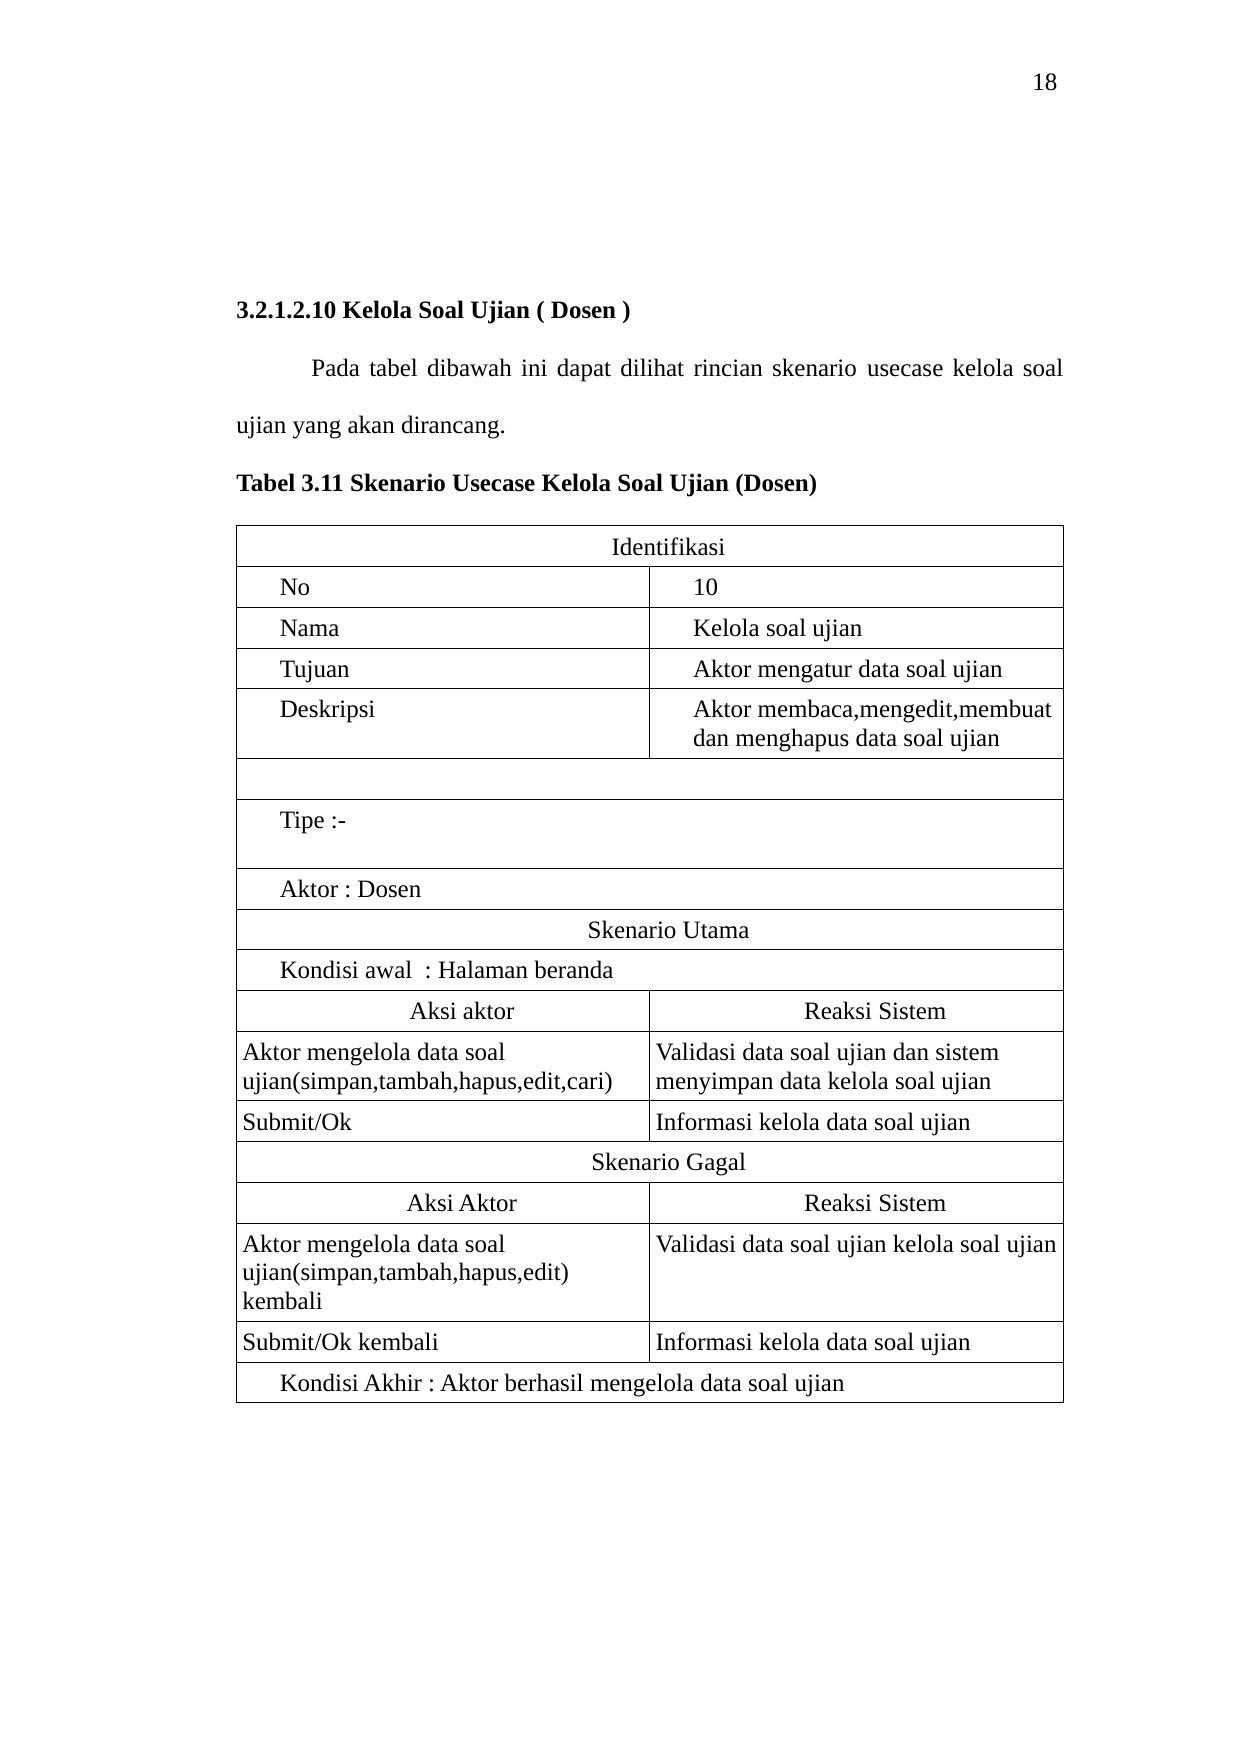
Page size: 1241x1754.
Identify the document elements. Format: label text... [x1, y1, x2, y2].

table_cell Aksi Aktor [237, 1183, 649, 1222]
table_cell [237, 759, 1063, 798]
table_cell Reaksi Sistem [650, 1183, 1063, 1222]
table_cell Aktor mengatur data soal ujian [650, 649, 1063, 688]
table_cell Aktor : Dosen [237, 869, 1063, 909]
table_cell Reaksi Sistem [650, 991, 1063, 1031]
table_cell 10 [650, 567, 1063, 607]
text Tabel 3.11 Skenario Usecase Kelola Soal Ujian (Dosen) [236, 468, 1063, 497]
table_cell No [237, 567, 649, 607]
table_cell Informasi kelola data soal ujian [650, 1101, 1063, 1141]
table_cell Deskripsi [237, 689, 649, 758]
table_cell Kelola soal ujian [650, 608, 1063, 647]
table_cell Tipe :- [237, 800, 1063, 868]
text Pada tabel dibawah ini dapat dilihat rincian skenario usecase kelola soal ujian yang akan dirancang. [236, 353, 1063, 439]
table_cell Validasi data soal ujian kelola soal ujian [650, 1224, 1063, 1321]
table_cell Aktor membaca,mengedit,membuat dan menghapus data soal ujian [650, 689, 1063, 758]
table_cell Informasi kelola data soal ujian [650, 1322, 1063, 1361]
table_cell Skenario Utama [237, 910, 1063, 949]
table_cell Aktor mengelola data soal ujian(simpan,tambah,hapus,edit) kembali [237, 1224, 649, 1321]
table_cell Kondisi awal : Halaman beranda [237, 950, 1063, 990]
table_cell Skenario Gagal [237, 1142, 1063, 1182]
table_cell Kondisi Akhir : Aktor berhasil mengelola data soal ujian [237, 1363, 1063, 1402]
table_cell Tujuan [237, 649, 649, 688]
table_cell Submit/Ok [237, 1101, 649, 1141]
table_header Identifikasi [237, 526, 1063, 566]
subtitle 3.2.1.2.10 Kelola Soal Ujian ( Dosen ) [236, 295, 1063, 324]
table_cell Aksi aktor [237, 991, 649, 1031]
table_cell Nama [237, 608, 649, 647]
table_cell Submit/Ok kembali [237, 1322, 649, 1361]
table_cell Aktor mengelola data soal ujian(simpan,tambah,hapus,edit,cari) [237, 1032, 649, 1100]
table_cell Validasi data soal ujian dan sistem menyimpan data kelola soal ujian [650, 1032, 1063, 1100]
